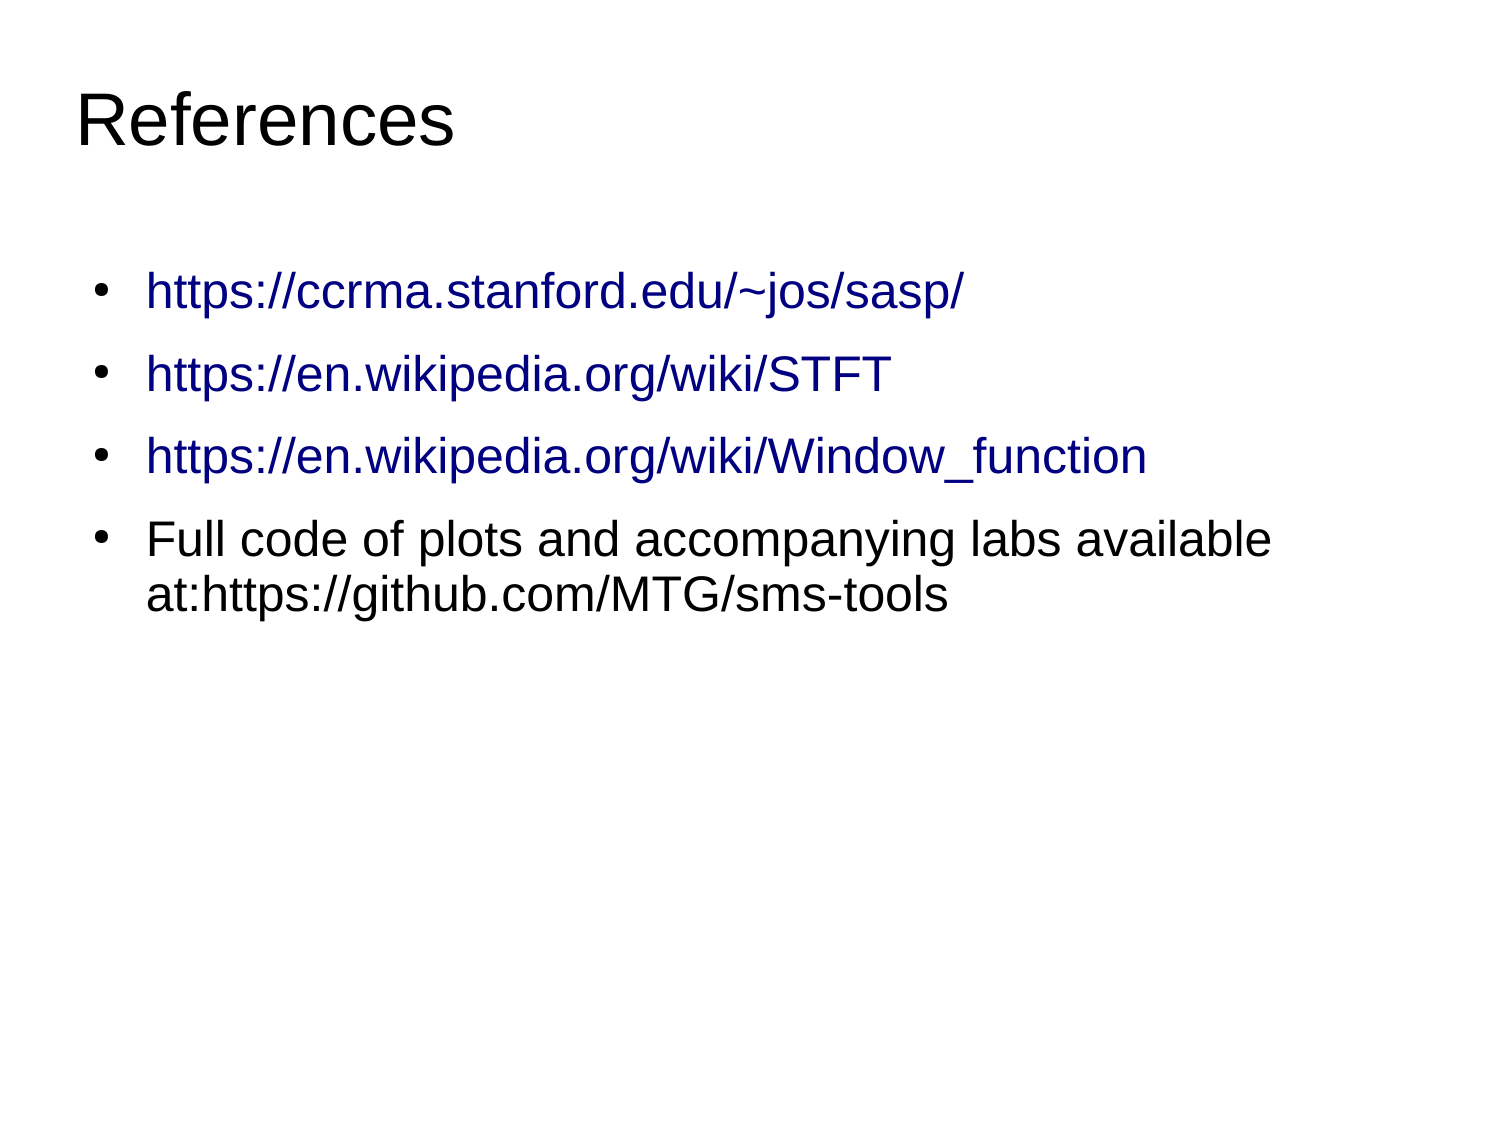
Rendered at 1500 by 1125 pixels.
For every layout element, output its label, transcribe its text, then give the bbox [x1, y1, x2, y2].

list https://ccrma.stanford.edu/~jos/sasp/ https://en.wikipedia.org/wiki/STFT https://en.wikipedia.org/wiki/Window_function Full code of plots and accompanying labs available at:https://github.com/MTG/sms-tools [75, 263, 1425, 916]
title References [75, 44, 1425, 196]
